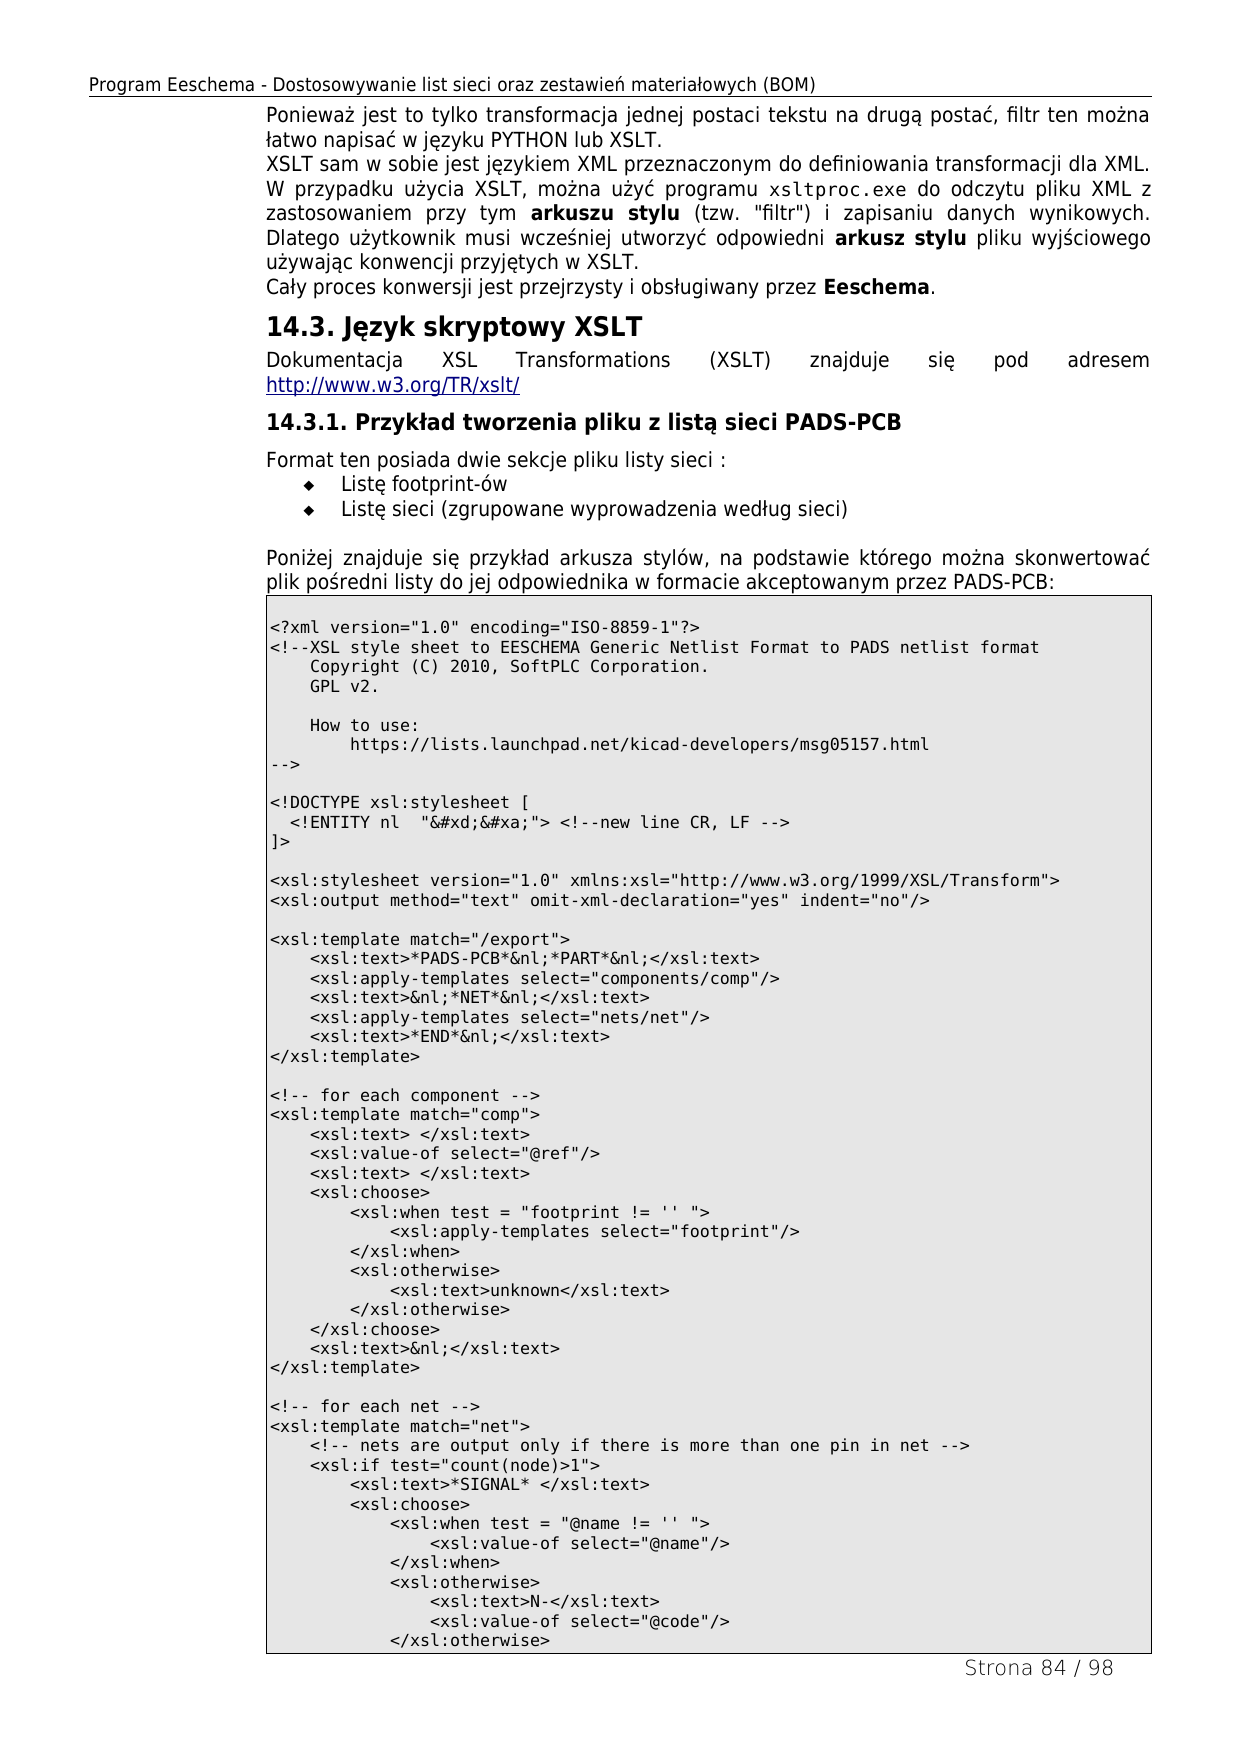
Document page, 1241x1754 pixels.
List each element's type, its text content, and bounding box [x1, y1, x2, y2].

text <!-- for each net --> [267, 1393, 1151, 1413]
text <xsl:apply-templates select="components/comp"/> [267, 965, 1151, 984]
text <xsl:text>N-</xsl:text> [267, 1588, 1151, 1608]
text <xsl:value-of select="@code"/> [267, 1608, 1151, 1627]
text GPL v2. [267, 673, 1151, 692]
text <xsl:text>&nl;</xsl:text> [267, 1335, 1151, 1354]
text <xsl:choose> [267, 1491, 1151, 1510]
text </xsl:when> [267, 1237, 1151, 1257]
text <xsl:choose> [267, 1179, 1151, 1198]
text How to use: [267, 712, 1151, 731]
text <!-- nets are output only if there is more than one pin in net --> [267, 1432, 1151, 1452]
text <xsl:template match="/export"> [267, 926, 1151, 945]
text </xsl:template> [267, 1043, 1151, 1062]
text <xsl:text>*SIGNAL* </xsl:text> [267, 1471, 1151, 1491]
text <xsl:template match="net"> [267, 1413, 1151, 1432]
text <xsl:apply-templates select="nets/net"/> [267, 1004, 1151, 1023]
text <xsl:if test="count(node)>1"> [267, 1452, 1151, 1471]
subtitle Język skryptowy XSLT [266, 311, 1152, 342]
text <xsl:apply-templates select="footprint"/> [267, 1218, 1151, 1237]
text <xsl:text>&nl;*NET*&nl;</xsl:text> [267, 984, 1151, 1004]
list Listę footprint-ów [303, 472, 1152, 497]
text </xsl:otherwise> [267, 1627, 1151, 1653]
text <xsl:value-of select="@name"/> [267, 1530, 1151, 1549]
text XSLT sam w sobie jest językiem XML przeznaczonym do definiowania transformacji dla XML. W przypadku użycia XSLT, można użyć programu xsltproc.exe do odczytu pliku XML z zastosowaniem przy tym arkuszu stylu (tzw. "filtr") i zapisaniu danych wynikowych. Dlatego użytkownik musi wcześniej utworzyć odpowiedni arkusz stylu pliku wyjściowego używając konwencji przyjętych w XSLT. [266, 152, 1152, 275]
text Format ten posiada dwie sekcje pliku listy sieci : [266, 448, 1152, 472]
subtitle Przykład tworzenia pliku z listą sieci PADS-PCB [266, 409, 1152, 436]
text Ponieważ jest to tylko transformacja jednej postaci tekstu na drugą postać, filtr ten można łatwo napisać w języku PYTHON lub XSLT. [266, 103, 1152, 152]
text <!DOCTYPE xsl:stylesheet [ [267, 789, 1151, 809]
text <xsl:when test = "footprint != '' "> [267, 1198, 1151, 1218]
list Listę sieci (zgrupowane wyprowadzenia według sieci) [303, 497, 1152, 521]
text <xsl:when test = "@name != '' "> [267, 1510, 1151, 1530]
text Cały proces konwersji jest przejrzysty i obsługiwany przez Eeschema. [266, 275, 1152, 299]
text Copyright (C) 2010, SoftPLC Corporation. [267, 653, 1151, 673]
text <xsl:text>*END*&nl;</xsl:text> [267, 1023, 1151, 1043]
text <xsl:text>unknown</xsl:text> [267, 1276, 1151, 1296]
text </xsl:when> [267, 1549, 1151, 1569]
text <xsl:otherwise> [267, 1569, 1151, 1588]
text <xsl:text> </xsl:text> [267, 1159, 1151, 1179]
text Poniżej znajduje się przykład arkusza stylów, na podstawie którego można skonwertować plik pośredni listy do jej odpowiednika w formacie akceptowanym przez PADS-PCB: [266, 546, 1152, 595]
text https://lists.launchpad.net/kicad-developers/msg05157.html [267, 731, 1151, 751]
text <xsl:value-of select="@ref"/> [267, 1140, 1151, 1159]
text <xsl:text> </xsl:text> [267, 1121, 1151, 1140]
text <xsl:otherwise> [267, 1257, 1151, 1276]
text <xsl:text>*PADS-PCB*&nl;*PART*&nl;</xsl:text> [267, 945, 1151, 965]
text <!-- for each component --> [267, 1082, 1151, 1101]
text </xsl:otherwise> [267, 1296, 1151, 1315]
text <xsl:stylesheet version="1.0" xmlns:xsl="http://www.w3.org/1999/XSL/Transform"> [267, 867, 1151, 887]
text <!--XSL style sheet to EESCHEMA Generic Netlist Format to PADS netlist format [267, 634, 1151, 653]
text Dokumentacja XSL Transformations (XSLT) znajduje się pod adresem http://www.w3.org/TR/xslt/ [266, 348, 1152, 397]
text --> [267, 751, 1151, 770]
text <xsl:template match="comp"> [267, 1101, 1151, 1121]
text </xsl:template> [267, 1354, 1151, 1374]
text ]> [267, 828, 1151, 848]
text <xsl:output method="text" omit-xml-declaration="yes" indent="no"/> [267, 887, 1151, 906]
text <?xml version="1.0" encoding="ISO-8859-1"?> [267, 614, 1151, 634]
text </xsl:choose> [267, 1315, 1151, 1335]
text <!ENTITY nl "&#xd;&#xa;"> <!--new line CR, LF --> [267, 809, 1151, 828]
